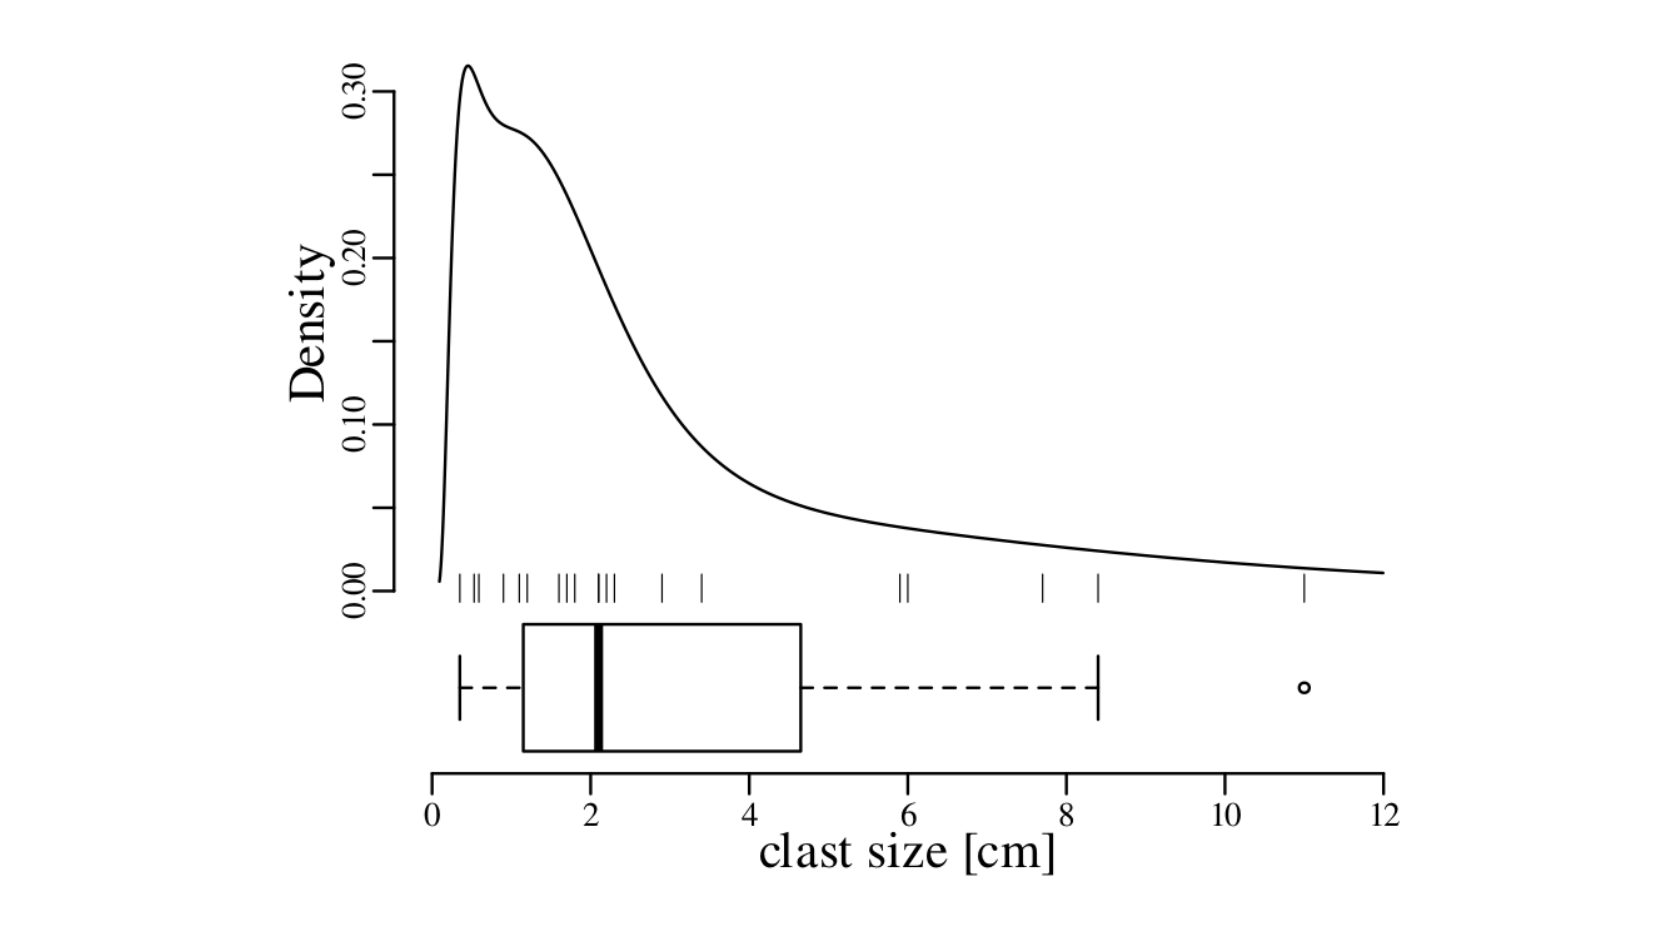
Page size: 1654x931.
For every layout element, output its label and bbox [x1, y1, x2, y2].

picture [285, 51, 1406, 881]
